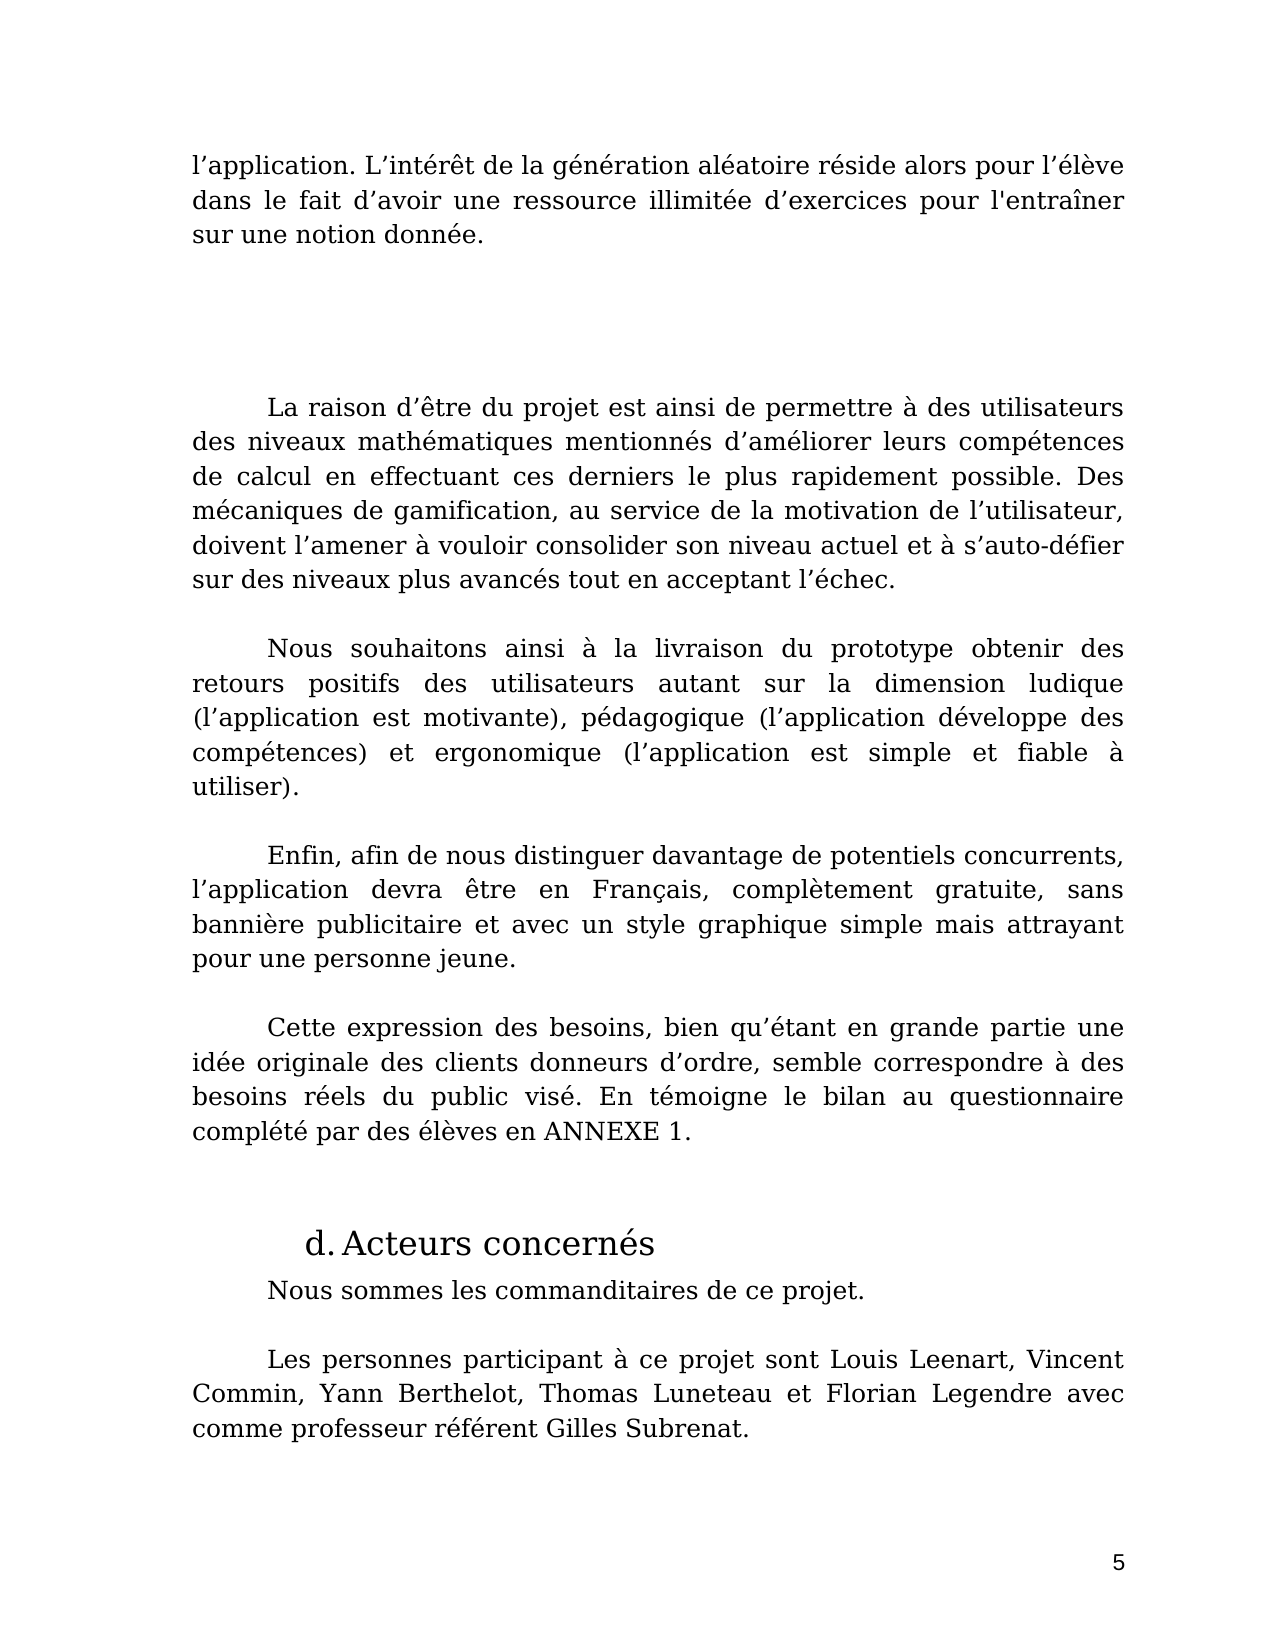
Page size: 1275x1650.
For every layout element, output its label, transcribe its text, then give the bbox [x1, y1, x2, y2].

text Nous sommes les commanditaires de ce projet. [192, 1274, 1125, 1304]
text La raison d’être du projet est ainsi de permettre à des utilisateurs des niveaux mathématiques mentionnés d’améliorer leurs compétences de calcul en effectuant ces derniers le plus rapidement possible. Des mécaniques de gamification, au service de la motivation de l’utilisateur, doivent l’amener à vouloir consolider son niveau actuel et à s’auto-défier sur des niveaux plus avancés tout en acceptant l’échec. [192, 391, 1125, 594]
text l’application. L’intérêt de la génération aléatoire réside alors pour l’élève dans le fait d’avoir une ressource illimitée d’exercices pour l'entraîner sur une notion donnée. [192, 150, 1125, 249]
subtitle Acteurs concernés [304, 1222, 1125, 1262]
text Cette expression des besoins, bien qu’étant en grande partie une idée originale des clients donneurs d’ordre, semble correspondre à des besoins réels du public visé. En témoigne le bilan au questionnaire complété par des élèves en ANNEXE 1. [192, 1012, 1125, 1145]
text Nous souhaitons ainsi à la livraison du prototype obtenir des retours positifs des utilisateurs autant sur la dimension ludique (l’application est motivante), pédagogique (l’application développe des compétences) et ergonomique (l’application est simple et fiable à utiliser). [192, 633, 1125, 801]
text Les personnes participant à ce projet sont Louis Leenart, Vincent Commin, Yann Berthelot, Thomas Luneteau et Florian Legendre avec comme professeur référent Gilles Subrenat. [192, 1343, 1125, 1442]
text Enfin, afin de nous distinguer davantage de potentiels concurrents, l’application devra être en Français, complètement gratuite, sans bannière publicitaire et avec un style graphique simple mais attrayant pour une personne jeune. [192, 839, 1125, 973]
